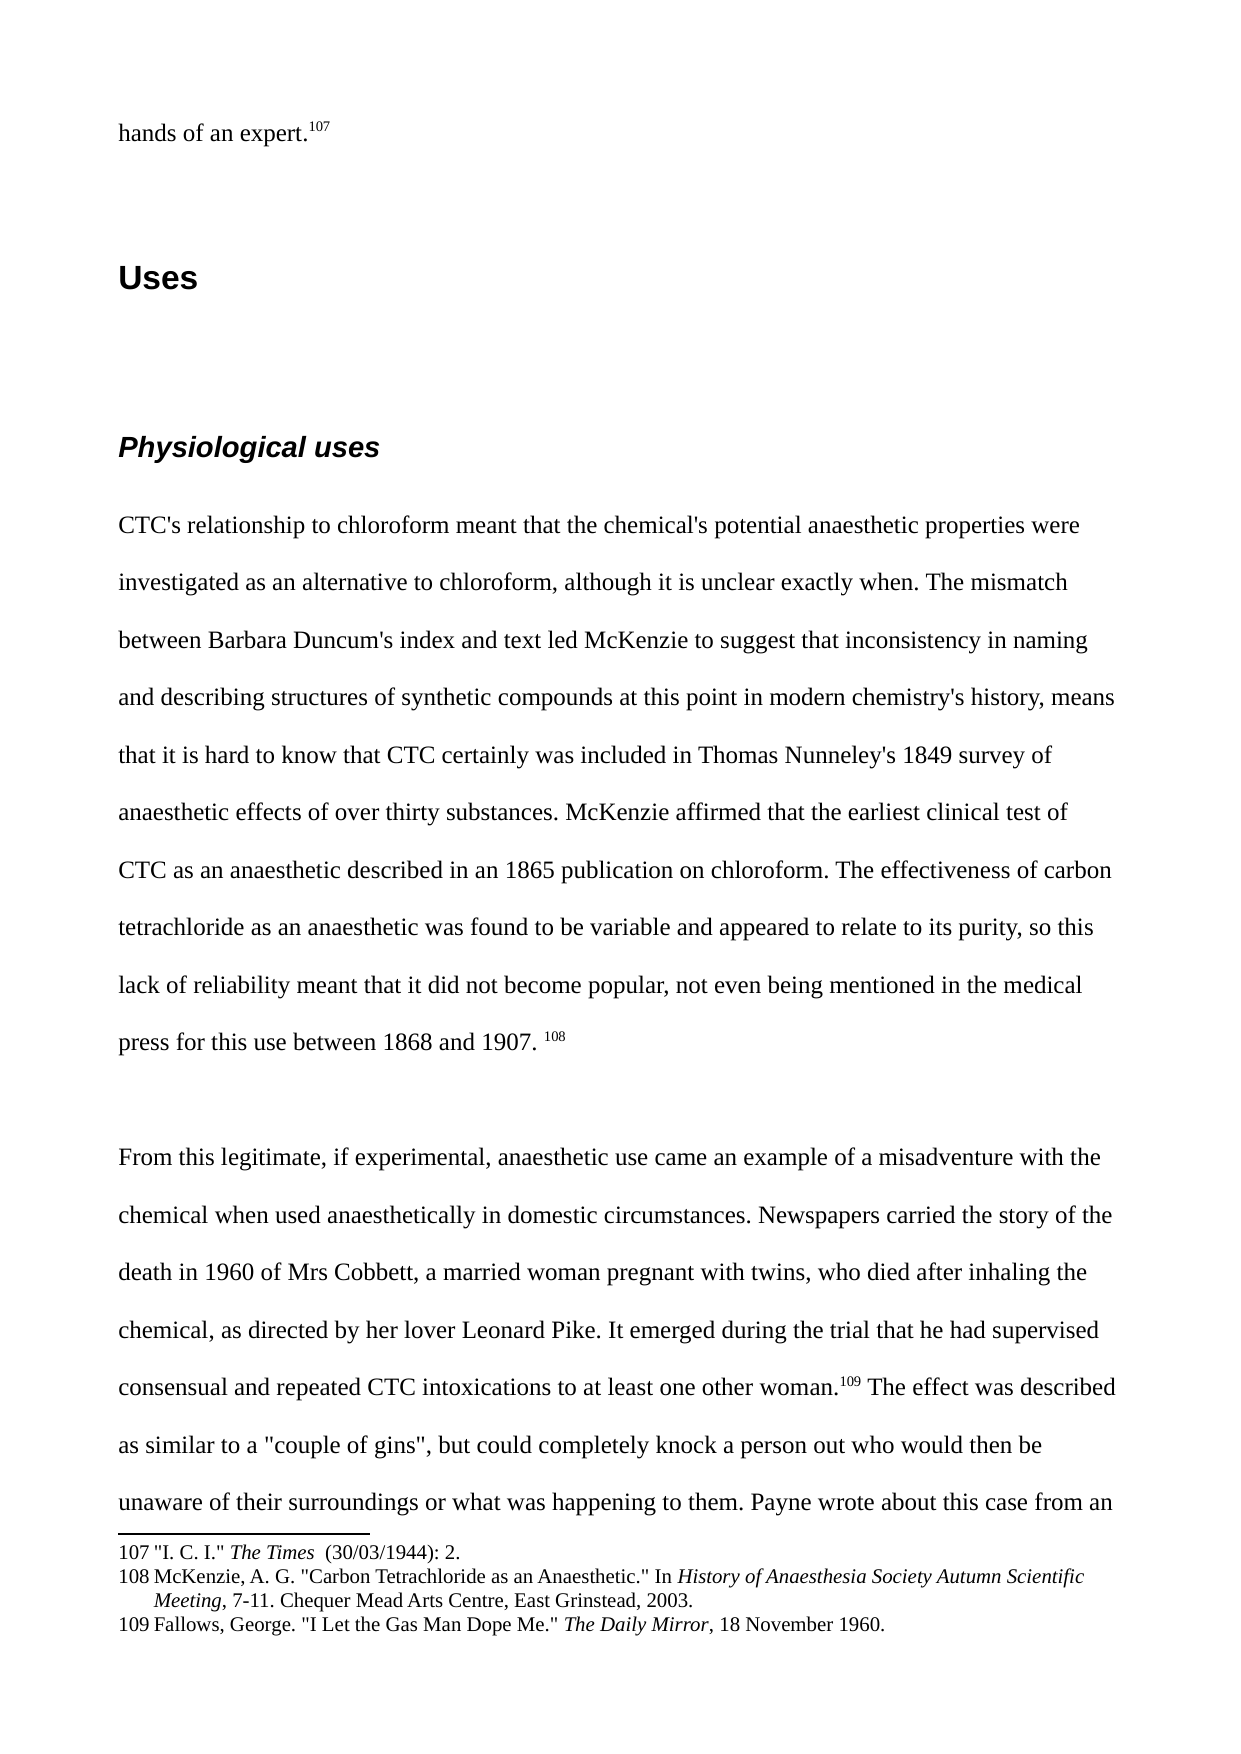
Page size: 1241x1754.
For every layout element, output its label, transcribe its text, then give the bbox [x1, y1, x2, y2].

text Fallows, George. "I Let the Gas Man Dope Me." The Daily Mirror, 18 November 1960. [118, 1612, 1122, 1636]
text hands of an expert. [118, 118, 1122, 147]
subtitle Physiological uses [118, 430, 1122, 464]
text CTC's relationship to chloroform meant that the chemical's potential anaesthetic properties were investigated as an alternative to chloroform, although it is unclear exactly when. The mismatch between Barbara Duncum's index and text led McKenzie to suggest that inconsistency in naming and describing structures of synthetic compounds at this point in modern chemistry's history, means that it is hard to know that CTC certainly was included in Thomas Nunneley's 1849 survey of anaesthetic effects of over thirty substances. McKenzie affirmed that the earliest clinical test of CTC as an anaesthetic described in an 1865 publication on chloroform. The effectiveness of carbon tetrachloride as an anaesthetic was found to be variable and appeared to relate to its purity, so this lack of reliability meant that it did not become popular, not even being mentioned in the medical press for this use between 1868 and 1907. [118, 510, 1122, 1056]
text From this legitimate, if experimental, anaesthetic use came an example of a misadventure with the chemical when used anaesthetically in domestic circumstances. Newspapers carried the story of the death in 1960 of Mrs Cobbett, a married woman pregnant with twins, who died after inhaling the chemical, as directed by her lover Leonard Pike. It emerged during the trial that he had supervised consensual and repeated CTC intoxications to at least one other woman. The effect was described as similar to a "couple of gins", but could completely knock a person out who would then be unaware of their surroundings or what was happening to them. Payne wrote about this case from an [118, 1142, 1122, 1516]
text "I. C. I." The Times (30/03/1944): 2. [118, 1539, 1122, 1564]
text McKenzie, A. G. "Carbon Tetrachloride as an Anaesthetic." In History of Anaesthesia Society Autumn Scientific Meeting, 7-11. Chequer Mead Arts Centre, East Grinstead, 2003. [118, 1564, 1122, 1612]
subtitle Uses [118, 258, 1122, 297]
